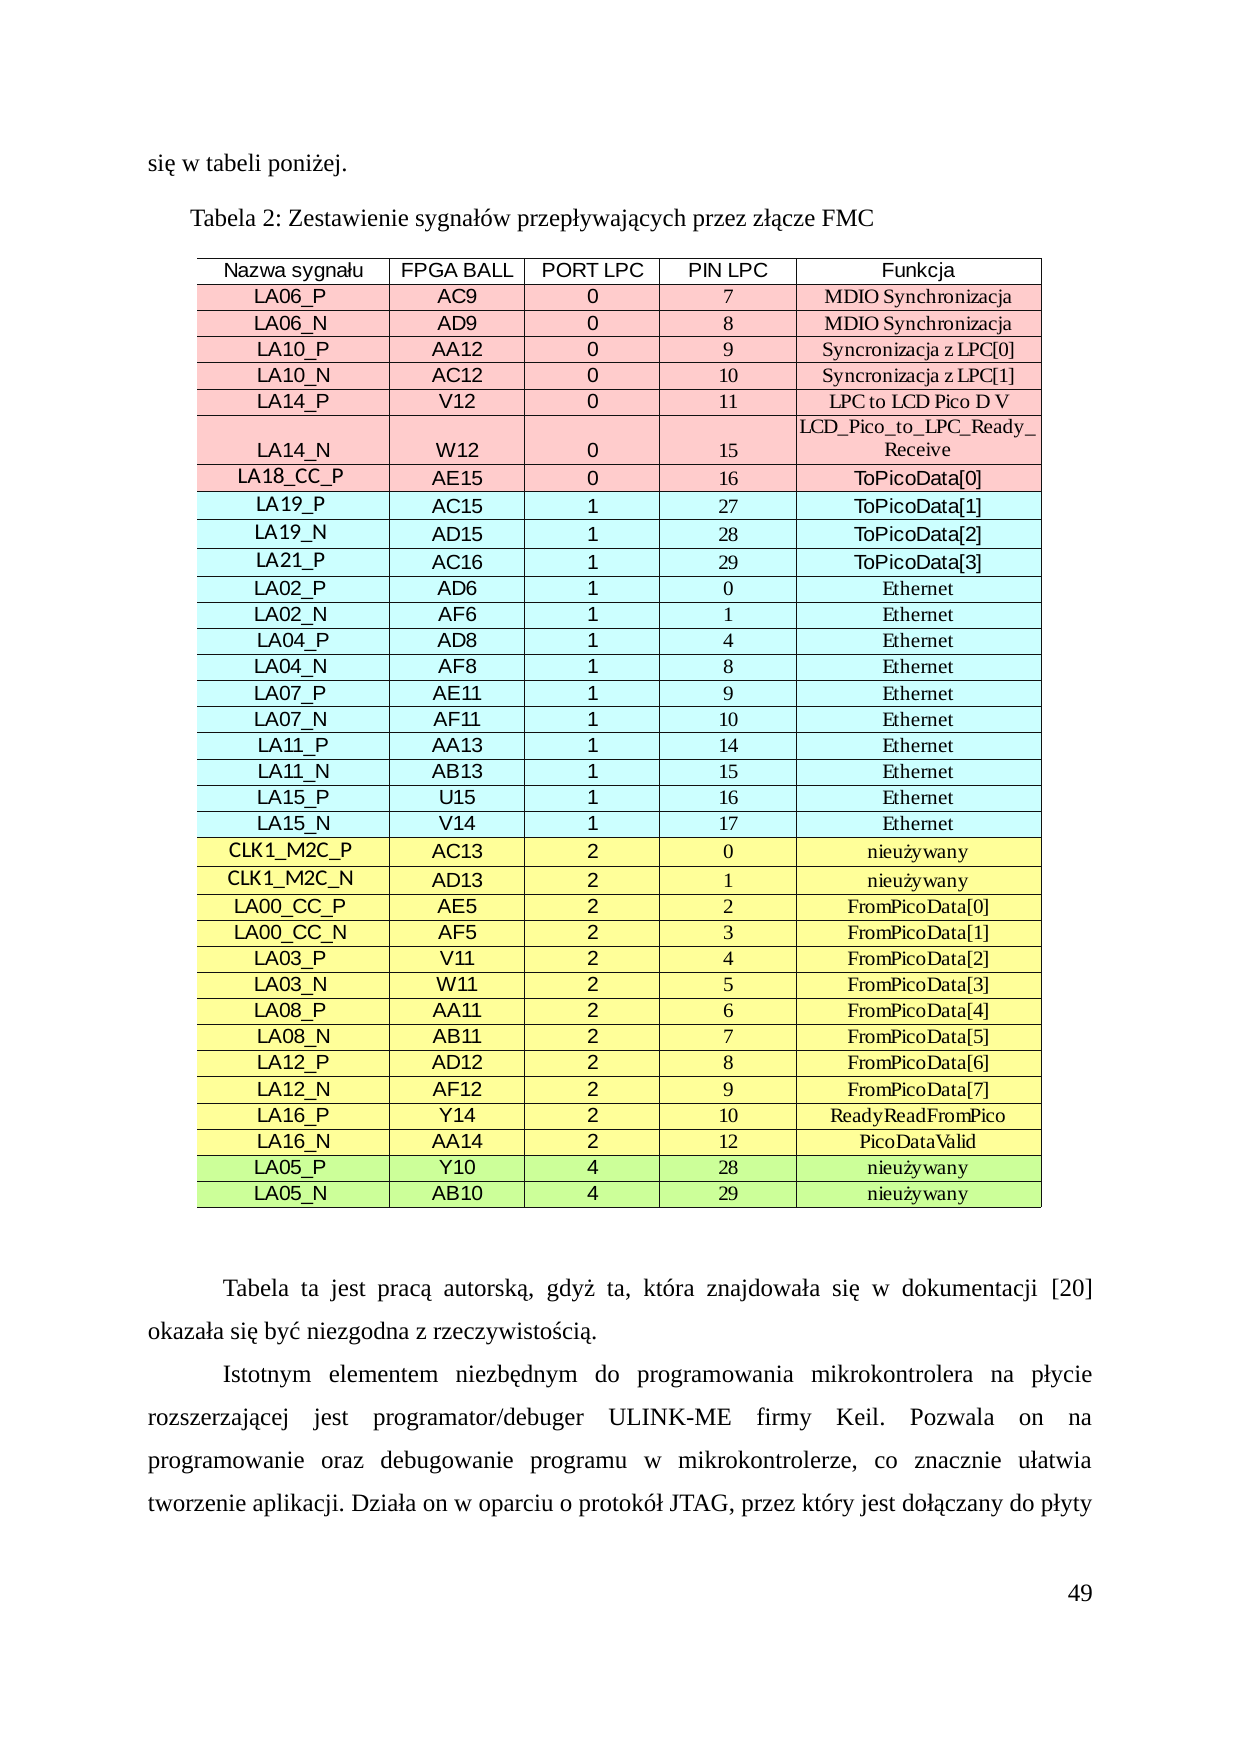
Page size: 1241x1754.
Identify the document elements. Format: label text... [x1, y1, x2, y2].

text Tabela 2: Zestawienie sygnałów przepływających przez złącze FMC [190, 203, 1051, 232]
text Tabela ta jest pracą autorską, gdyż ta, która znajdowała się w dokumentacji [20] okazała się być niezgodna z rzeczywistością. [148, 1273, 1093, 1344]
text Istotnym elementem niezbędnym do programowania mikrokontrolera na płycie rozszerzającej jest programator/debuger ULINK-ME firmy Keil. Pozwala on na programowanie oraz debugowanie programu w mikrokontrolerze, co znacznie ułatwia tworzenie aplikacji. Działa on w oparciu o protokół JTAG, przez który jest dołączany do płyty [148, 1359, 1093, 1517]
text się w tabeli poniżej. [148, 148, 1093, 176]
